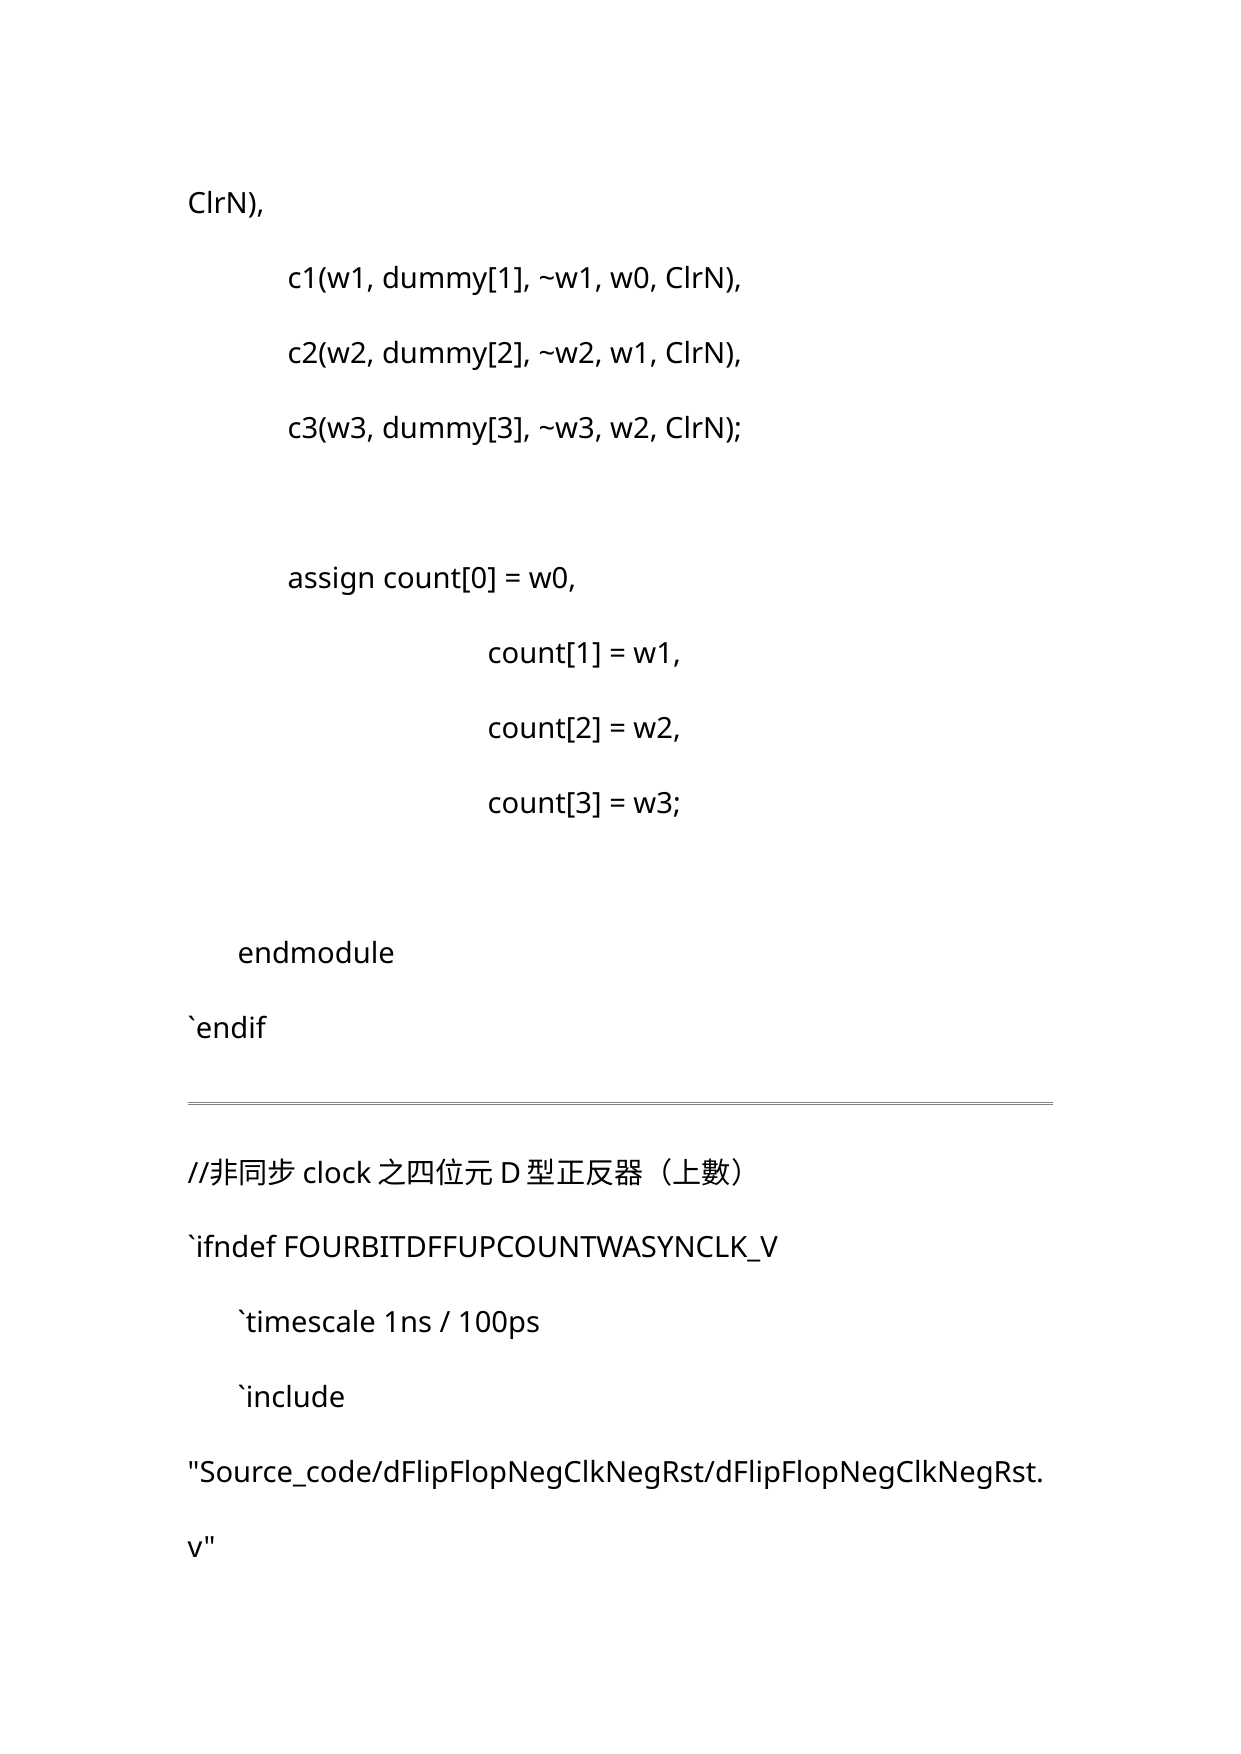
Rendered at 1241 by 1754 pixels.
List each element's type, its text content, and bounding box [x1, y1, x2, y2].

text //非同步clock之四位元D型正反器（上數） [187, 1134, 1053, 1209]
text `include "Source_code/dFlipFlopNegClkNegRst/dFlipFlopNegClkNegRst.v" [187, 1359, 1053, 1584]
text count[2] = w2, [187, 689, 1053, 764]
text c2(w2, dummy[2], ~w2, w1, ClrN), [187, 314, 1053, 389]
text assign count[0] = w0, [187, 539, 1053, 614]
text c3(w3, dummy[3], ~w3, w2, ClrN); [187, 389, 1053, 464]
text `timescale 1ns / 100ps [187, 1284, 1053, 1359]
text ClrN), [187, 164, 1053, 239]
text `ifndef FOURBITDFFUPCOUNTWASYNCLK_V [187, 1209, 1053, 1284]
text endmodule [187, 914, 1053, 989]
text c1(w1, dummy[1], ~w1, w0, ClrN), [187, 239, 1053, 314]
text count[3] = w3; [187, 764, 1053, 839]
text `endif [187, 989, 1053, 1064]
text count[1] = w1, [187, 614, 1053, 689]
